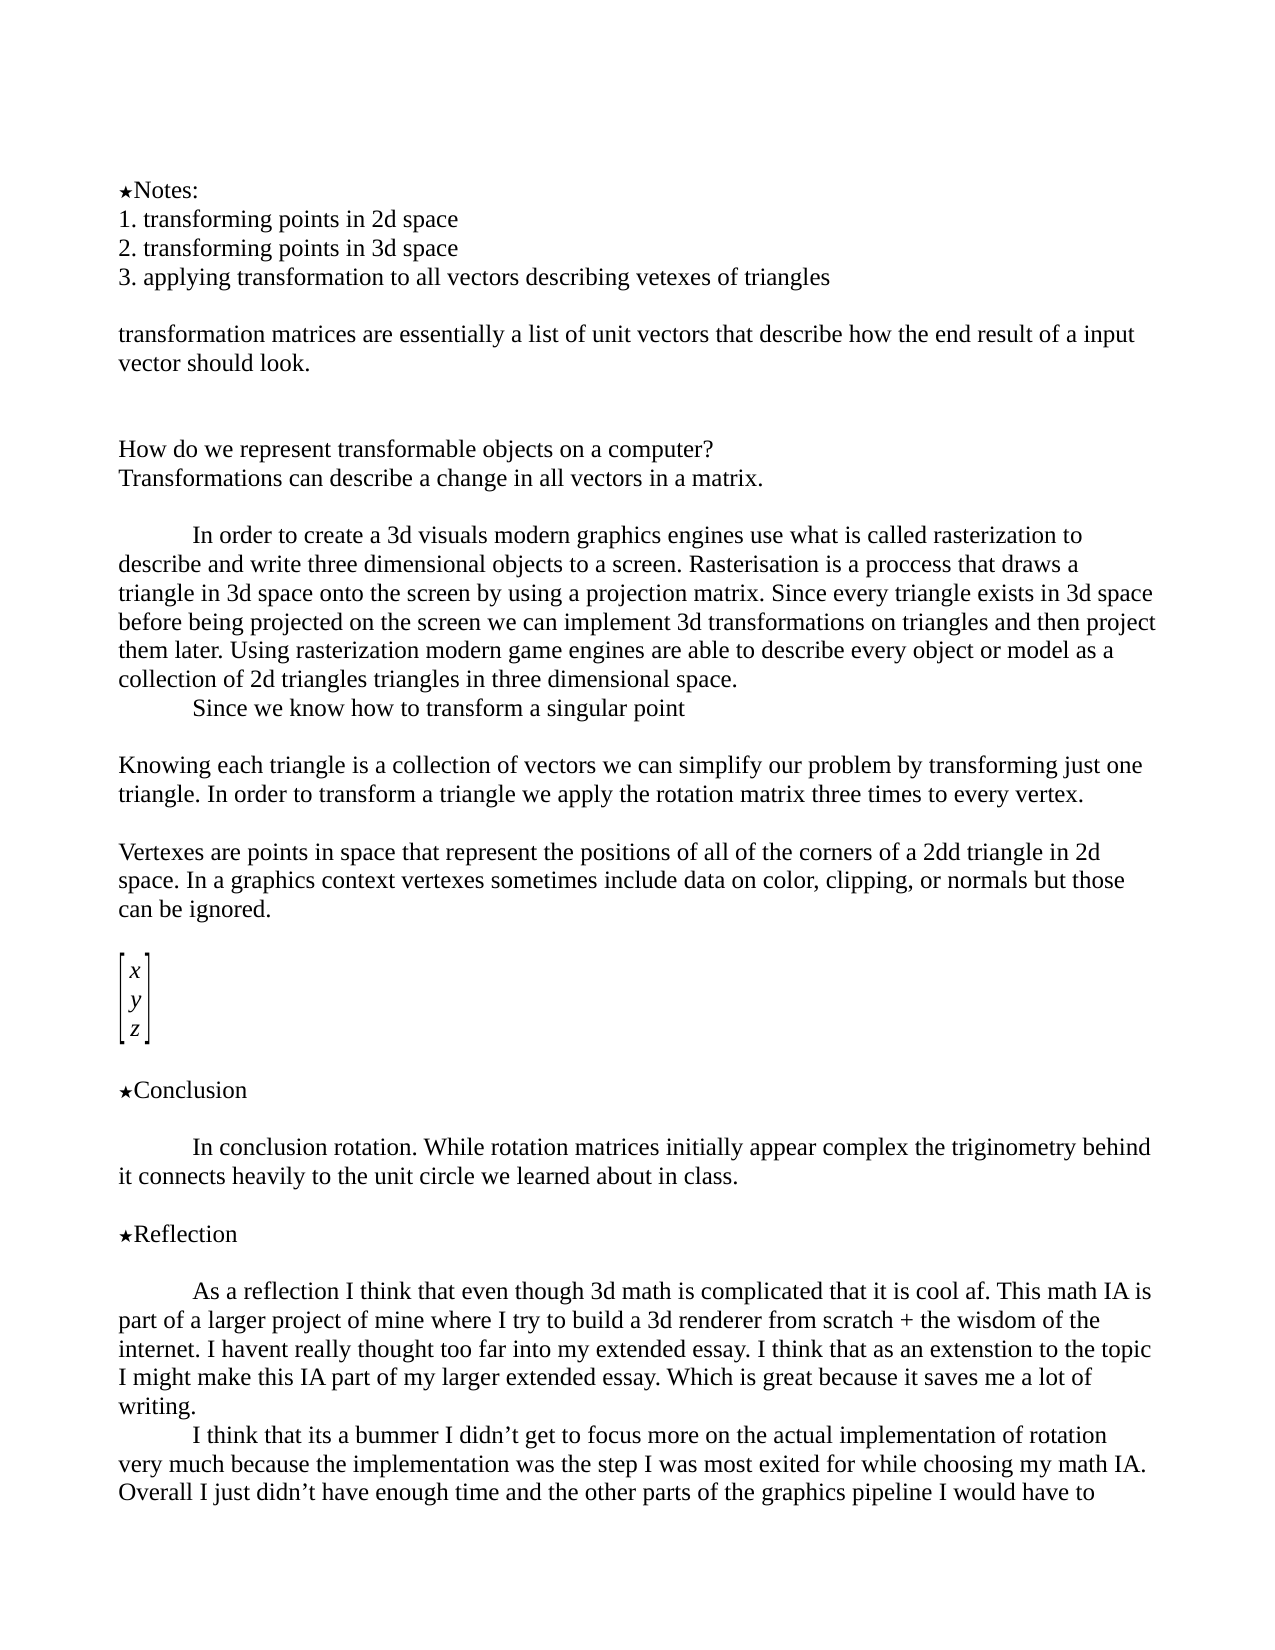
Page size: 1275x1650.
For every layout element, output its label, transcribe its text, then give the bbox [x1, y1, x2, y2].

text 2. transforming points in 3d space [118, 233, 1157, 262]
text As a reflection I think that even though 3d math is complicated that it is cool af. This math IA is part of a larger project of mine where I try to build a 3d renderer from scratch + the wisdom of the internet. I havent really thought too far into my extended essay. I think that as an extenstion to the topic I might make this IA part of my larger extended essay. Which is great because it saves me a lot of writing. [118, 1276, 1157, 1420]
text ★Notes: [118, 176, 1157, 204]
text I think that its a bummer I didn’t get to focus more on the actual implementation of rotation very much because the implementation was the step I was most exited for while choosing my math IA. Overall I just didn’t have enough time and the other parts of the graphics pipeline I would have to [118, 1420, 1157, 1506]
text transformation matrices are essentially a list of unit vectors that describe how the end result of a input vector should look. [118, 319, 1157, 377]
text Transformations can describe a change in all vectors in a matrix. [118, 463, 1157, 492]
text Knowing each triangle is a collection of vectors we can simplify our problem by transforming just one triangle. In order to transform a triangle we apply the rotation matrix three times to every vertex. [118, 751, 1157, 808]
text How do we represent transformable objects on a computer? [118, 434, 1157, 463]
text In order to create a 3d visuals modern graphics engines use what is called rasterization to describe and write three dimensional objects to a screen. Rasterisation is a proccess that draws a triangle in 3d space onto the screen by using a projection matrix. Since every triangle exists in 3d space before being projected on the screen we can implement 3d transformations on triangles and then project them later. Using rasterization modern game engines are able to describe every object or model as a collection of 2d triangles triangles in three dimensional space. [118, 521, 1157, 693]
text Vertexes are points in space that represent the positions of all of the corners of a 2dd triangle in 2d space. In a graphics context vertexes sometimes include data on color, clipping, or normals but those can be ignored. [118, 837, 1157, 923]
text 1. transforming points in 2d space [118, 204, 1157, 233]
text In conclusion rotation. While rotation matrices initially appear complex the triginometry behind it connects heavily to the unit circle we learned about in class. [118, 1132, 1157, 1190]
text ★Conclusion [118, 1075, 1157, 1104]
text ★Reflection [118, 1219, 1157, 1247]
text Since we know how to transform a singular point [118, 693, 1157, 722]
text 3. applying transformation to all vectors describing vetexes of triangles [118, 262, 1157, 291]
